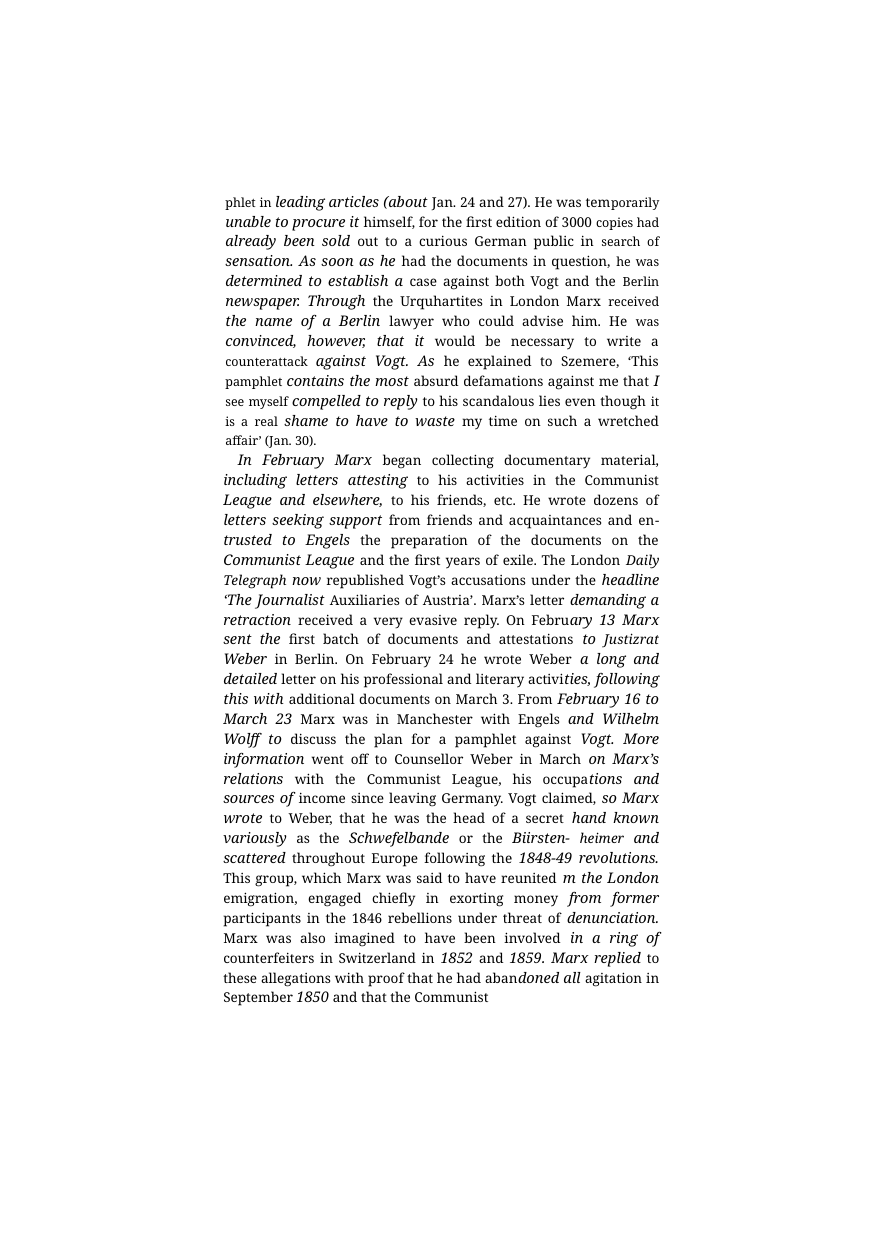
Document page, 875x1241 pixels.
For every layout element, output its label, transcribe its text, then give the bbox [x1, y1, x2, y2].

text phlet in leading articles (about Jan. 24 and 27). He was tem­porarily unable to procure it himself, for the first edition of 3000 copies had already been sold out to a curious German public in search of sensation. As soon as he had the documents in question, he was determined to establish a case against both Vogt and the Berlin newspaper. Through the Urquhartites in London Marx received the name of a Berlin lawyer who could advise him. He was convinced, however, that it would be necessary to write a counterattack against Vogt. As he explained to Szemere, ‘This pamphlet contains the most absurd defamations against me that I see myself compelled to reply to his scandalous lies even though it is a real shame to have to waste my time on such a wretched affair’ (Jan. 30). [225, 191, 659, 450]
text In February Marx began collecting documentary material, including letters attesting to his activities in the Communist League and elsewhere, to his friends, etc. He wrote dozens of letters seeking support from friends and acquaintances and en­trusted to Engels the preparation of the documents on the Communist League and the first years of exile. The London Daily Telegraph now republished Vogt’s accusations under the headline ‘The Journalist Auxiliaries of Austria’. Marx’s letter demanding a retraction received a very evasive reply. On Febru­ary 13 Marx sent the first batch of documents and attestations to Justizrat Weber in Berlin. On February 24 he wrote Weber a long and detailed letter on his professional and literary activi­ties, following this with additional documents on March 3. From February 16 to March 23 Marx was in Manchester with Engels and Wilhelm Wolff to discuss the plan for a pamphlet against Vogt. More information went off to Counsellor Weber in March on Marx’s relations with the Communist League, his occupa­tions and sources of income since leaving Germany. Vogt claimed, so Marx wrote to Weber, that he was the head of a secret hand known variously as the Schwefelbande or the Biirsten- heimer and scattered throughout Europe following the 1848-49 revolutions. This group, which Marx was said to have reunited m the London emigration, engaged chiefly in exorting money from former participants in the 1846 rebellions under threat of denunciation. Marx was also imagined to have been involved in a ring of counterfeiters in Switzerland in 1852 and 1859. Marx replied to these allegations with proof that he had aban­doned all agitation in September 1850 and that the Communist [223, 450, 659, 1007]
